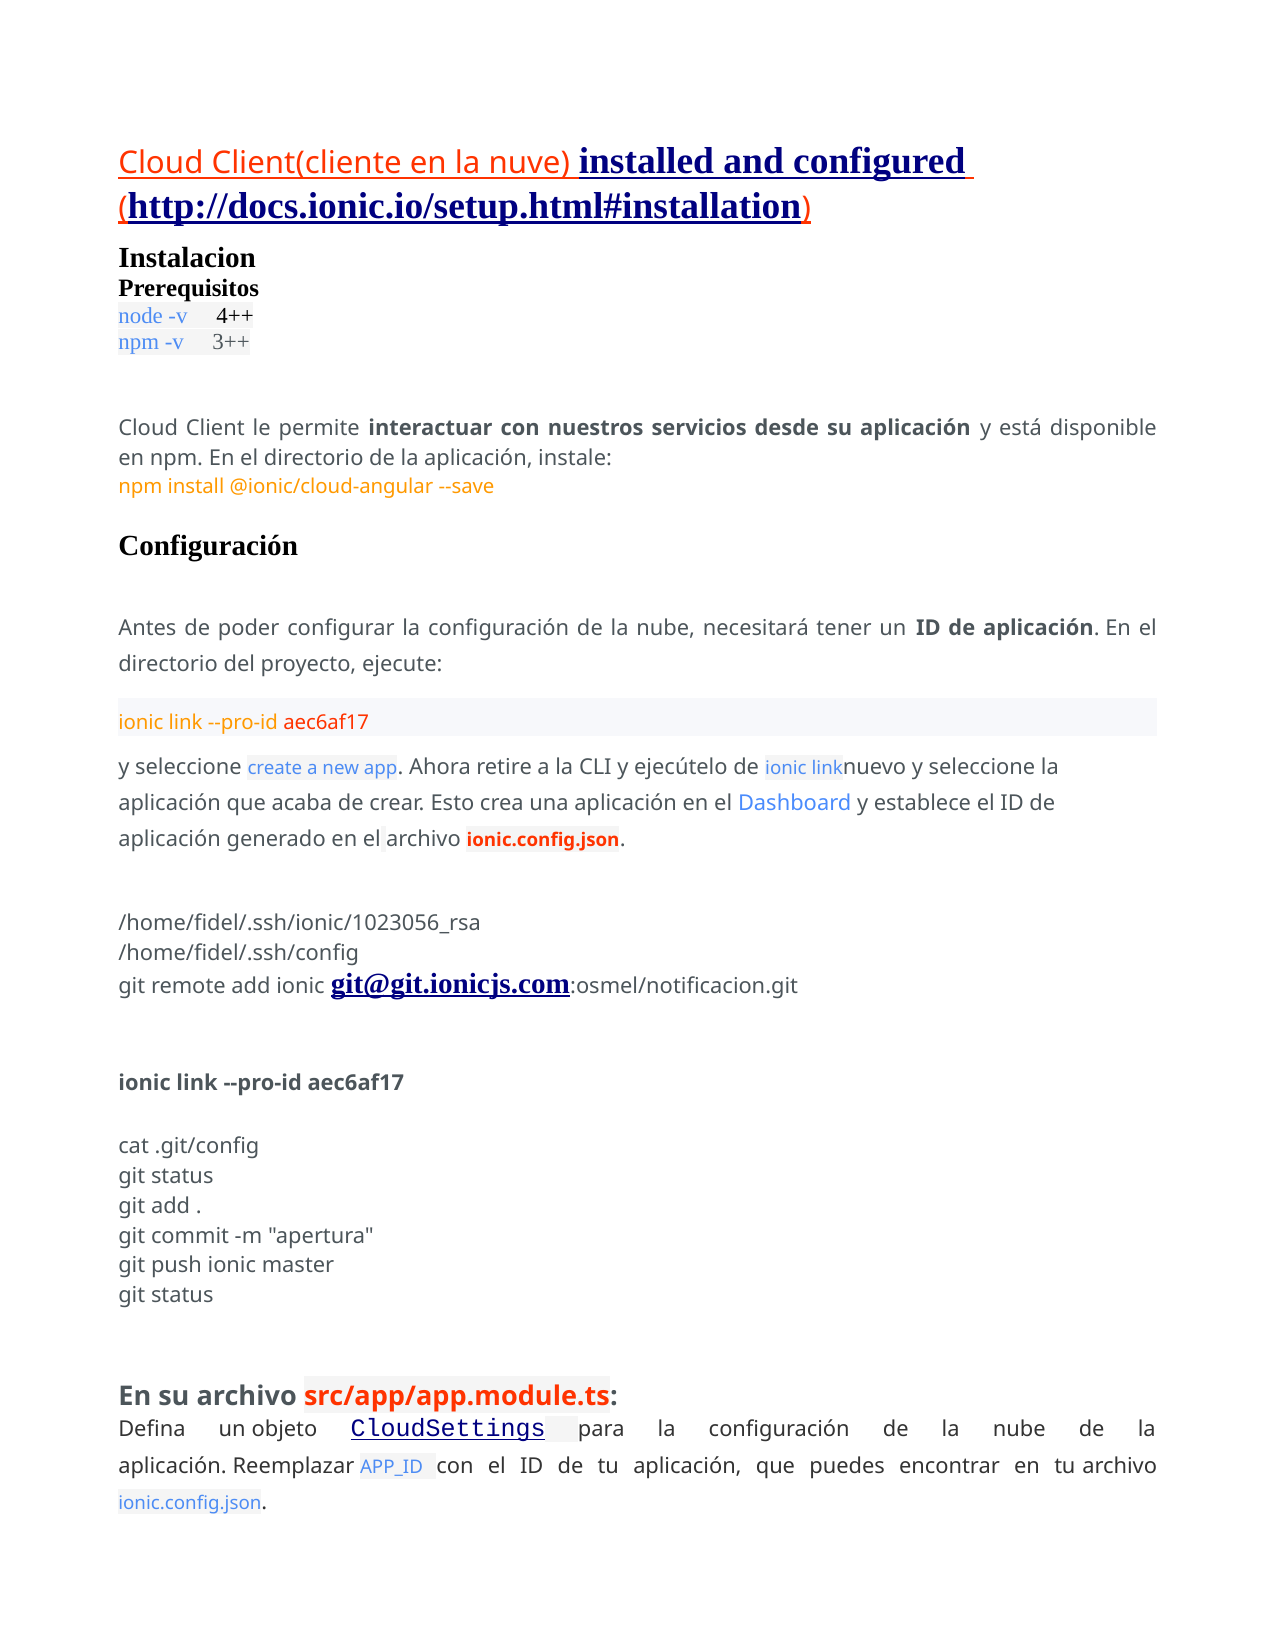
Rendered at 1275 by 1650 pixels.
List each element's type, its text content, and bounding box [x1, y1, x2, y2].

text y seleccione create a new app. Ahora retire a la CLI y ejecútelo de ionic linknuevo y seleccione la aplicación que acaba de crear. Esto crea una aplicación en el Dashboard y establece el ID de aplicación generado en el archivo ionic.config.json. [118, 751, 1157, 853]
text npm install @ionic/cloud-angular --save [118, 472, 1157, 499]
subtitle Cloud Client(cliente en la nuve) installed and configured (http://docs.ionic.io/setup.html#installation) [118, 139, 1157, 227]
text Prerequisitos [118, 273, 1157, 302]
text Configuración [118, 528, 1157, 562]
text git status [118, 1279, 1157, 1309]
text En su archivo src/app/app.module.ts: [118, 1376, 1157, 1413]
text git push ionic master [118, 1249, 1157, 1279]
text Cloud Client le permite interactuar con nuestros servicios desde su aplicación y está disponible en npm. En el directorio de la aplicación, instale: [118, 412, 1157, 472]
text Instalacion [118, 240, 1157, 273]
text cat .git/config [118, 1130, 1157, 1160]
text git add . [118, 1190, 1157, 1220]
text /home/fidel/.ssh/ionic/1023056_rsa [118, 907, 1157, 936]
text git remote add ionic git@git.ionicjs.com:osmel/notificacion.git [118, 966, 1157, 1000]
text ionic link --pro-id aec6af17 [118, 698, 1157, 736]
text Defina un objeto CloudSettings para la configuración de la nube de la aplicación. Reemplazar APP_ID con el ID de tu aplicación, que puedes encontrar en tu archivo ionic.config.json. [118, 1413, 1157, 1515]
text npm -v 3++ [118, 328, 1157, 383]
text node -v 4++ [118, 302, 1157, 328]
text ionic link --pro-id aec6af17 [118, 1067, 1157, 1097]
text /home/fidel/.ssh/config [118, 936, 1157, 966]
text git commit -m "apertura" [118, 1220, 1157, 1249]
text git status [118, 1160, 1157, 1190]
text Antes de poder configurar la configuración de la nube, necesitará tener un ID de aplicación. En el directorio del proyecto, ejecute: [118, 612, 1157, 678]
